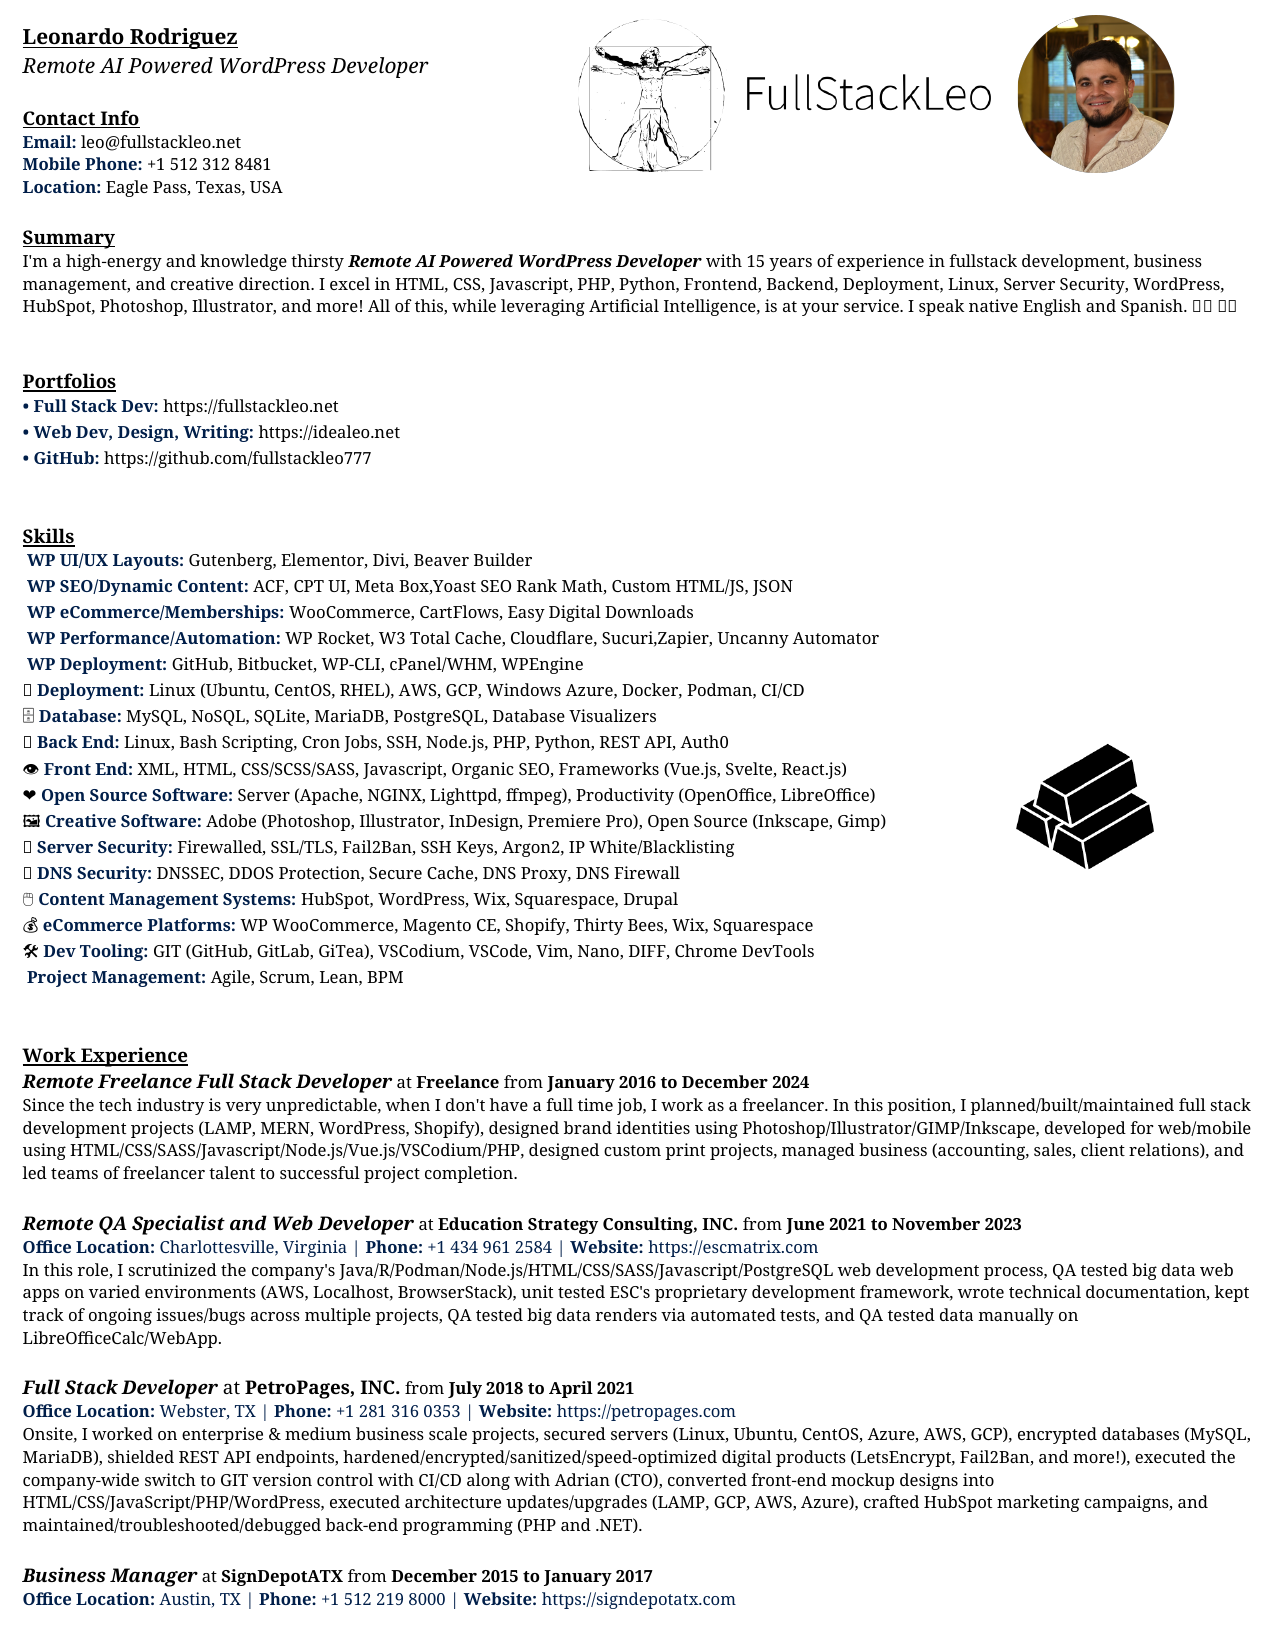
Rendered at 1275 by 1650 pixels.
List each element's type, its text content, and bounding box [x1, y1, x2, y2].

text [1175, 22, 1253, 51]
text ❤️ Open Source Software: Server (Apache, NGINX, Lighttpd, ffmpeg), Productivity (OpenOffice, LibreOffice) [22, 783, 999, 806]
text Remote QA Specialist and Web Developer at Education Strategy Consulting, INC. from June 2021 to November 2023 [22, 1210, 1253, 1236]
text [993, 130, 1017, 153]
text Mobile Phone: +1 512 312 8481 [22, 153, 1253, 176]
text 🛠️ Dev Tooling: GIT (GitHub, GitLab, GiTea), VSCodium, VSCode, Vim, Nano, DIFF, Chrome DevTools [22, 939, 1253, 962]
text Remote AI Powered WordPress Developer [22, 51, 576, 79]
text Onsite, I worked on enterprise & medium business scale projects, secured servers (Linux, Ubuntu, CentOS, Azure, AWS, GCP), encrypted databases (MySQL, MariaDB), shielded REST API endpoints, hardened/encrypted/sanitized/speed-optimized digital products (LetsEncrypt, Fail2Ban, and more!), executed the company-wide switch to GIT version control with CI/CD along with Adrian (CTO), converted front-end mockup designs into HTML/CSS/JavaScript/PHP/WordPress, executed architecture updates/upgrades (LAMP, GCP, AWS, Azure), crafted HubSpot marketing campaigns, and maintained/troubleshooted/debugged back-end programming (PHP and .NET). [22, 1423, 1253, 1536]
text • Full Stack Dev: https://fullstackleo.net [22, 394, 1253, 417]
text In this role, I scrutinized the company's Java/R/Podman/Node.js/HTML/CSS/SASS/Javascript/PostgreSQL web development process, QA tested big data web apps on varied environments (AWS, Localhost, BrowserStack), unit tested ESC's proprietary development framework, wrote technical documentation, kept track of ongoing issues/bugs across multiple projects, QA tested big data renders via automated tests, and QA tested data manually on LibreOfficeCalc/WebApp. [22, 1258, 1253, 1349]
text Portfolios [22, 369, 1253, 394]
text 🔐 Server Security: Firewalled, SSL/TLS, Fail2Ban, SSH Keys, Argon2, IP White/Blacklisting [22, 835, 999, 858]
text Office Location: Charlottesville, Virginia | Phone: +1 434 961 2584 | Website: https://escmatrix.com [22, 1236, 1253, 1258]
text 🧠 Back End: Linux, Bash Scripting, Cron Jobs, SSH, Node.js, PHP, Python, REST API, Auth0 [22, 731, 999, 754]
text Email: leo@fullstackleo.net [22, 130, 576, 153]
text 🖱️ Content Management Systems: HubSpot, WordPress, Wix, Squarespace, Drupal [22, 887, 1253, 910]
text [1175, 51, 1253, 79]
text 👁️ Front End: XML, HTML, CSS/SCSS/SASS, Javascript, Organic SEO, Frameworks (Vue.js, Svelte, React.js) [22, 757, 999, 780]
text 👨‍💼 Project Management: Agile, Scrum, Lean, BPM [22, 966, 1253, 988]
text Leonardo Rodriguez [22, 22, 576, 51]
text 👨‍💻 WP Performance/Automation: WP Rocket, W3 Total Cache, Cloudflare, Sucuri,Zapier, Uncanny Automator [22, 627, 1253, 650]
text Work Experience [22, 1043, 1253, 1068]
text Full Stack Developer at PetroPages, INC. from July 2018 to April 2021 [22, 1374, 1253, 1400]
text 👨‍💻 WP UI/UX Layouts: Gutenberg, Elementor, Divi, Beaver Builder [22, 549, 1253, 572]
text Remote Freelance Full Stack Developer at Freelance from January 2016 to December 2024 [22, 1068, 1253, 1094]
text Summary [22, 224, 1253, 249]
text [1175, 130, 1253, 153]
text Office Location: Austin, TX | Phone: +1 512 219 8000 | Website: https://signdepotatx.com [22, 1587, 1253, 1610]
text Contact Info [22, 105, 576, 130]
text 🗄️ Database: MySQL, NoSQL, SQLite, MariaDB, PostgreSQL, Database Visualizers [22, 705, 1253, 728]
text 💰 eCommerce Platforms: WP WooCommerce, Magento CE, Shopify, Thirty Bees, Wix, Squarespace [22, 913, 1253, 936]
picture [1017, 15, 1175, 173]
text I'm a high-energy and knowledge thirsty Remote AI Powered WordPress Developer with 15 years of experience in fullstack development, business management, and creative direction. I excel in HTML, CSS, Javascript, PHP, Python, Frontend, Backend, Deployment, Linux, Server Security, WordPress, HubSpot, Photoshop, Illustrator, and more! All of this, while leveraging Artificial Intelligence, is at your service. I speak native English and Spanish. 🇲🇽 🇺🇲 [22, 249, 1253, 318]
text [1175, 105, 1253, 130]
text Office Location: Webster, TX | Phone: +1 281 316 0353 | Website: https://petropages.com [22, 1400, 1253, 1423]
text 🖼️ Creative Software: Adobe (Photoshop, Illustrator, InDesign, Premiere Pro), Open Source (Inkscape, Gimp) [22, 809, 999, 832]
text [993, 105, 1017, 130]
text [1171, 835, 1253, 858]
text Location: Eagle Pass, Texas, USA [22, 176, 1253, 198]
text 👨‍💻 WP Deployment: GitHub, Bitbucket, WP-CLI, cPanel/WHM, WPEngine [22, 653, 1253, 676]
text • Web Dev, Design, Writing: https://idealeo.net [22, 420, 1253, 443]
text 🔑 DNS Security: DNSSEC, DDOS Protection, Secure Cache, DNS Proxy, DNS Firewall [22, 861, 999, 884]
text 🌐 Deployment: Linux (Ubuntu, CentOS, RHEL), AWS, GCP, Windows Azure, Docker, Podman, CI/CD [22, 679, 1253, 702]
text Skills [22, 523, 1253, 549]
text [1171, 731, 1253, 754]
picture [999, 720, 1171, 892]
text Business Manager at SignDepotATX from December 2015 to January 2017 [22, 1562, 1253, 1587]
picture [576, 17, 993, 173]
text [1171, 861, 1253, 884]
text [993, 22, 1017, 51]
text 👨‍💻 WP eCommerce/Memberships: WooCommerce, CartFlows, Easy Digital Downloads [22, 601, 1253, 624]
text • GitHub: https://github.com/fullstackleo777 [22, 446, 1253, 469]
text 👨‍💻 WP SEO/Dynamic Content: ACF, CPT UI, Meta Box,Yoast SEO Rank Math, Custom HTML/JS, JSON [22, 575, 1253, 598]
text Since the tech industry is very unpredictable, when I don't have a full time job, I work as a freelancer. In this position, I planned/built/maintained full stack development projects (LAMP, MERN, WordPress, Shopify), designed brand identities using Photoshop/Illustrator/GIMP/Inkscape, developed for web/mobile using HTML/CSS/SASS/Javascript/Node.js/Vue.js/VSCodium/PHP, designed custom print projects, managed business (accounting, sales, client relations), and led teams of freelancer talent to successful project completion. [22, 1094, 1253, 1184]
